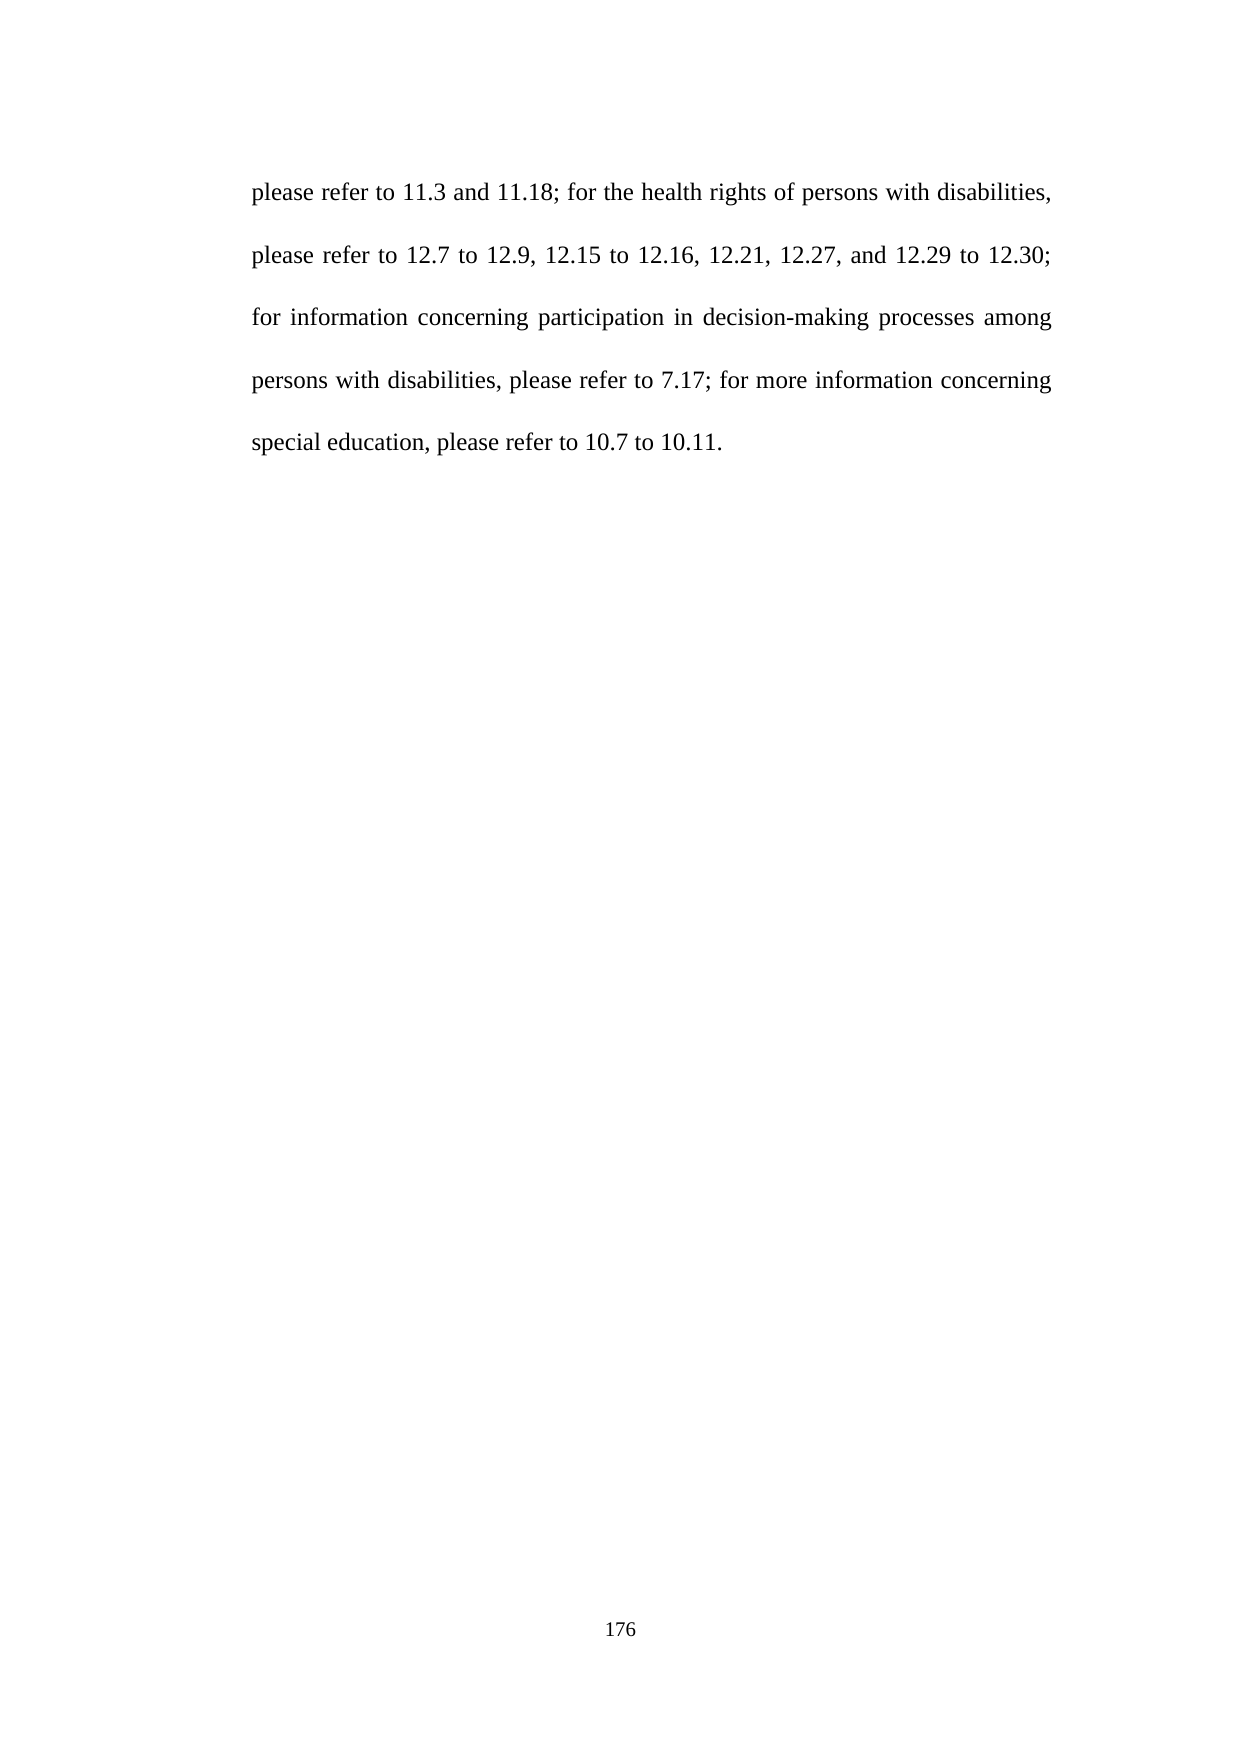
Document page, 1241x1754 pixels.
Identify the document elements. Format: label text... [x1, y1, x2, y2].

list please refer to 11.3 and 11.18; for the health rights of persons with disabilities, please refer to 12.7 to 12.9, 12.15 to 12.16, 12.21, 12.27, and 12.29 to 12.30; for information concerning participation in decision-making processes among persons with disabilities, please refer to 7.17; for more information concerning special education, please refer to 10.7 to 10.11. [187, 150, 1053, 462]
